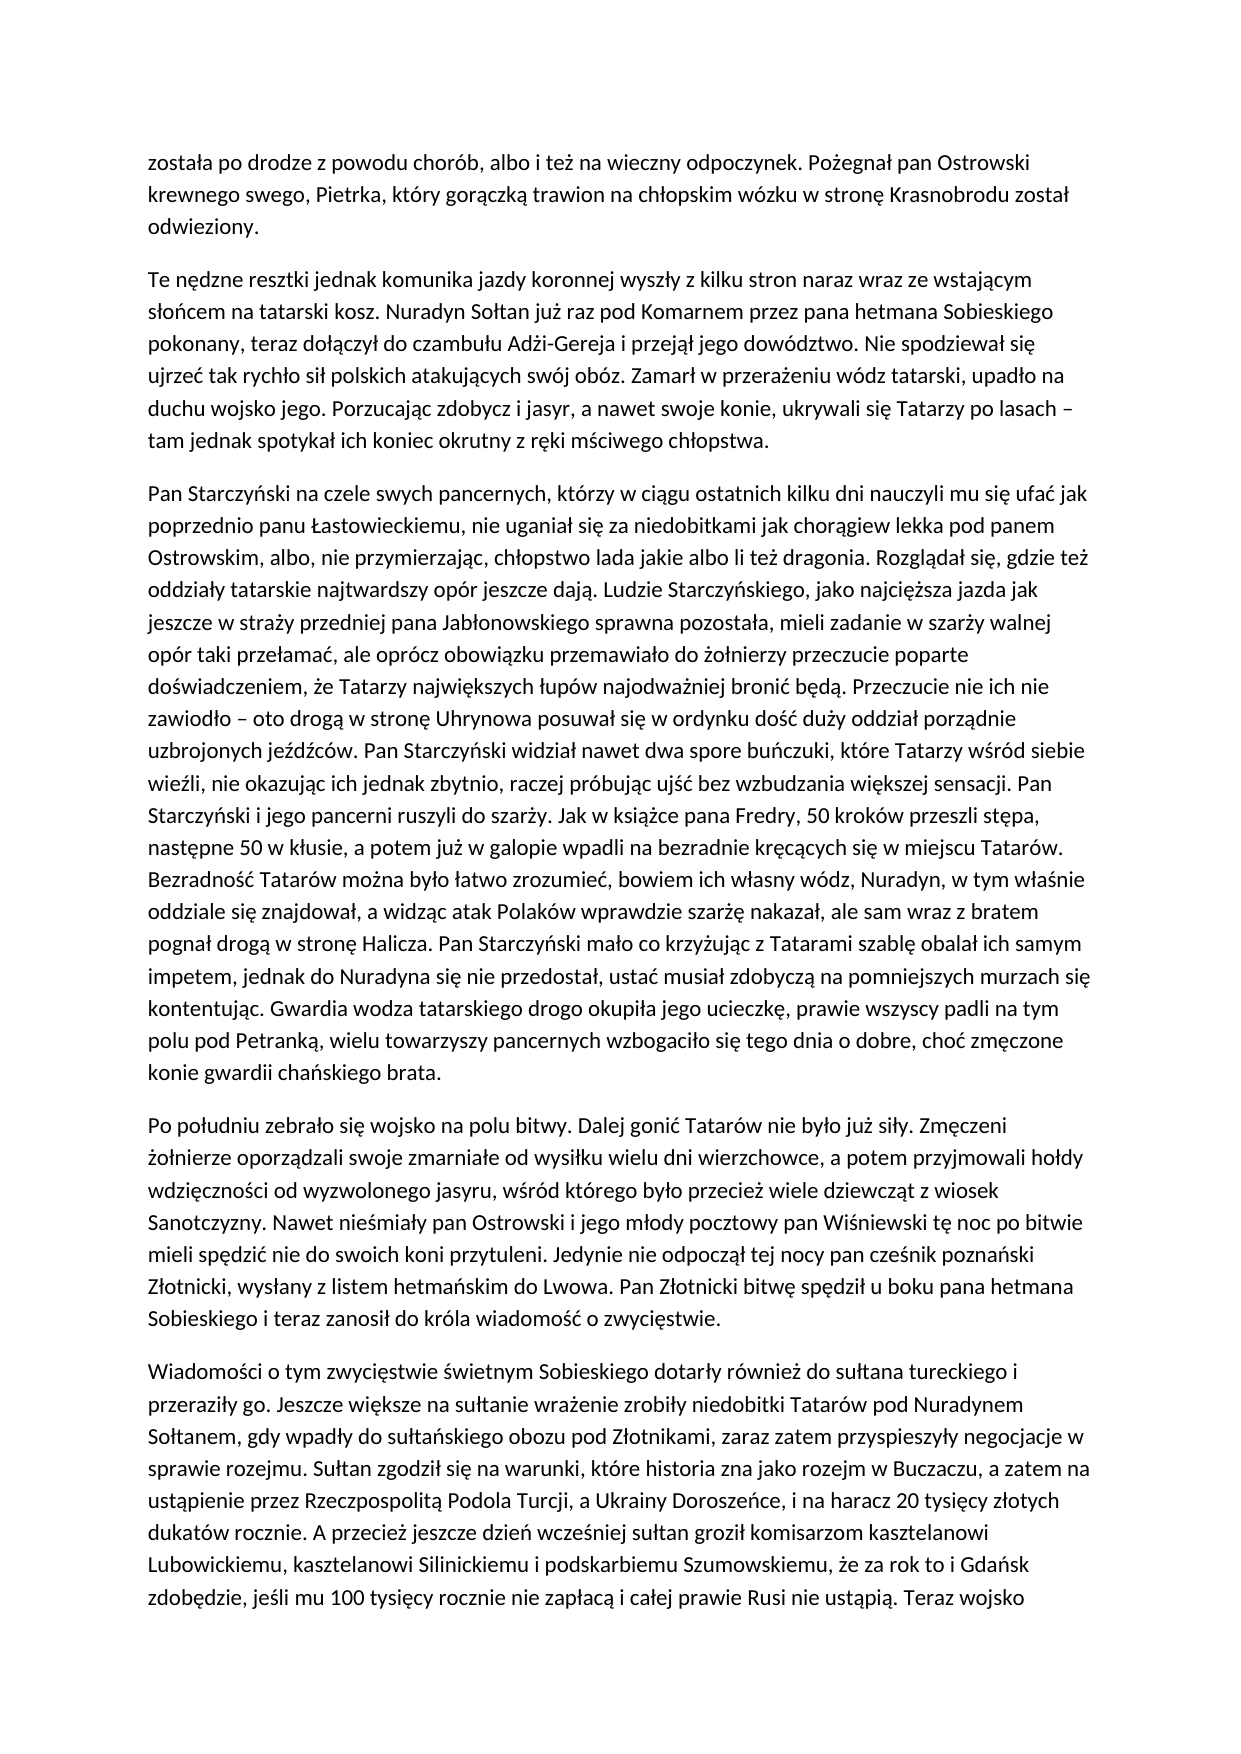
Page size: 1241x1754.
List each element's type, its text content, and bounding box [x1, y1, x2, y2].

text została po drodze z powodu chorób, albo i też na wieczny odpoczynek. Pożegnał pan Ostrowski krewnego swego, Pietrka, który gorączką trawion na chłopskim wózku w stronę Krasnobrodu został odwieziony. [148, 148, 1093, 240]
text Po południu zebrało się wojsko na polu bitwy. Dalej gonić Tatarów nie było już siły. Zmęczeni żołnierze oporządzali swoje zmarniałe od wysiłku wielu dni wierzchowce, a potem przyjmowali hołdy wdzięczności od wyzwolonego jasyru, wśród którego było przecież wiele dziewcząt z wiosek Sanotczyzny. Nawet nieśmiały pan Ostrowski i jego młody pocztowy pan Wiśniewski tę noc po bitwie mieli spędzić nie do swoich koni przytuleni. Jedynie nie odpoczął tej nocy pan cześnik poznański Złotnicki, wysłany z listem hetmańskim do Lwowa. Pan Złotnicki bitwę spędził u boku pana hetmana Sobieskiego i teraz zanosił do króla wiadomość o zwycięstwie. [148, 1111, 1093, 1332]
text Pan Starczyński na czele swych pancernych, którzy w ciągu ostatnich kilku dni nauczyli mu się ufać jak poprzednio panu Łastowieckiemu, nie uganiał się za niedobitkami jak chorągiew lekka pod panem Ostrowskim, albo, nie przymierzając, chłopstwo lada jakie albo li też dragonia. Rozglądał się, gdzie też oddziały tatarskie najtwardszy opór jeszcze dają. Ludzie Starczyńskiego, jako najcięższa jazda jak jeszcze w straży przedniej pana Jabłonowskiego sprawna pozostała, mieli zadanie w szarży walnej opór taki przełamać, ale oprócz obowiązku przemawiało do żołnierzy przeczucie poparte doświadczeniem, że Tatarzy największych łupów najodważniej bronić będą. Przeczucie nie ich nie zawiodło – oto drogą w stronę Uhrynowa posuwał się w ordynku dość duży oddział porządnie uzbrojonych jeźdźców. Pan Starczyński widział nawet dwa spore buńczuki, które Tatarzy wśród siebie wieźli, nie okazując ich jednak zbytnio, raczej próbując ujść bez wzbudzania większej sensacji. Pan Starczyński i jego pancerni ruszyli do szarży. Jak w książce pana Fredry, 50 kroków przeszli stępa, następne 50 w kłusie, a potem już w galopie wpadli na bezradnie kręcących się w miejscu Tatarów. Bezradność Tatarów można było łatwo zrozumieć, bowiem ich własny wódz, Nuradyn, w tym właśnie oddziale się znajdował, a widząc atak Polaków wprawdzie szarżę nakazał, ale sam wraz z bratem pognał drogą w stronę Halicza. Pan Starczyński mało co krzyżując z Tatarami szablę obalał ich samym impetem, jednak do Nuradyna się nie przedostał, ustać musiał zdobyczą na pomniejszych murzach się kontentując. Gwardia wodza tatarskiego drogo okupiła jego ucieczkę, prawie wszyscy padli na tym polu pod Petranką, wielu towarzyszy pancernych wzbogaciło się tego dnia o dobre, choć zmęczone konie gwardii chańskiego brata. [148, 479, 1093, 1086]
text Wiadomości o tym zwycięstwie świetnym Sobieskiego dotarły również do sułtana tureckiego i przeraziły go. Jeszcze większe na sułtanie wrażenie zrobiły niedobitki Tatarów pod Nuradynem Sołtanem, gdy wpadły do sułtańskiego obozu pod Złotnikami, zaraz zatem przyspieszyły negocjacje w sprawie rozejmu. Sułtan zgodził się na warunki, które historia zna jako rozejm w Buczaczu, a zatem na ustąpienie przez Rzeczpospolitą Podola Turcji, a Ukrainy Doroszeńce, i na haracz 20 tysięcy złotych dukatów rocznie. A przecież jeszcze dzień wcześniej sułtan groził komisarzom kasztelanowi Lubowickiemu, kasztelanowi Silinickiemu i podskarbiemu Szumowskiemu, że za rok to i Gdańsk zdobędzie, jeśli mu 100 tysięcy rocznie nie zapłacą i całej prawie Rusi nie ustąpią. Teraz wojsko [148, 1357, 1093, 1611]
text Te nędzne resztki jednak komunika jazdy koronnej wyszły z kilku stron naraz wraz ze wstającym słońcem na tatarski kosz. Nuradyn Sołtan już raz pod Komarnem przez pana hetmana Sobieskiego pokonany, teraz dołączył do czambułu Adżi-Gereja i przejął jego dowództwo. Nie spodziewał się ujrzeć tak rychło sił polskich atakujących swój obóz. Zamarł w przerażeniu wódz tatarski, upadło na duchu wojsko jego. Porzucając zdobycz i jasyr, a nawet swoje konie, ukrywali się Tatarzy po lasach – tam jednak spotykał ich koniec okrutny z ręki mściwego chłopstwa. [148, 265, 1093, 454]
